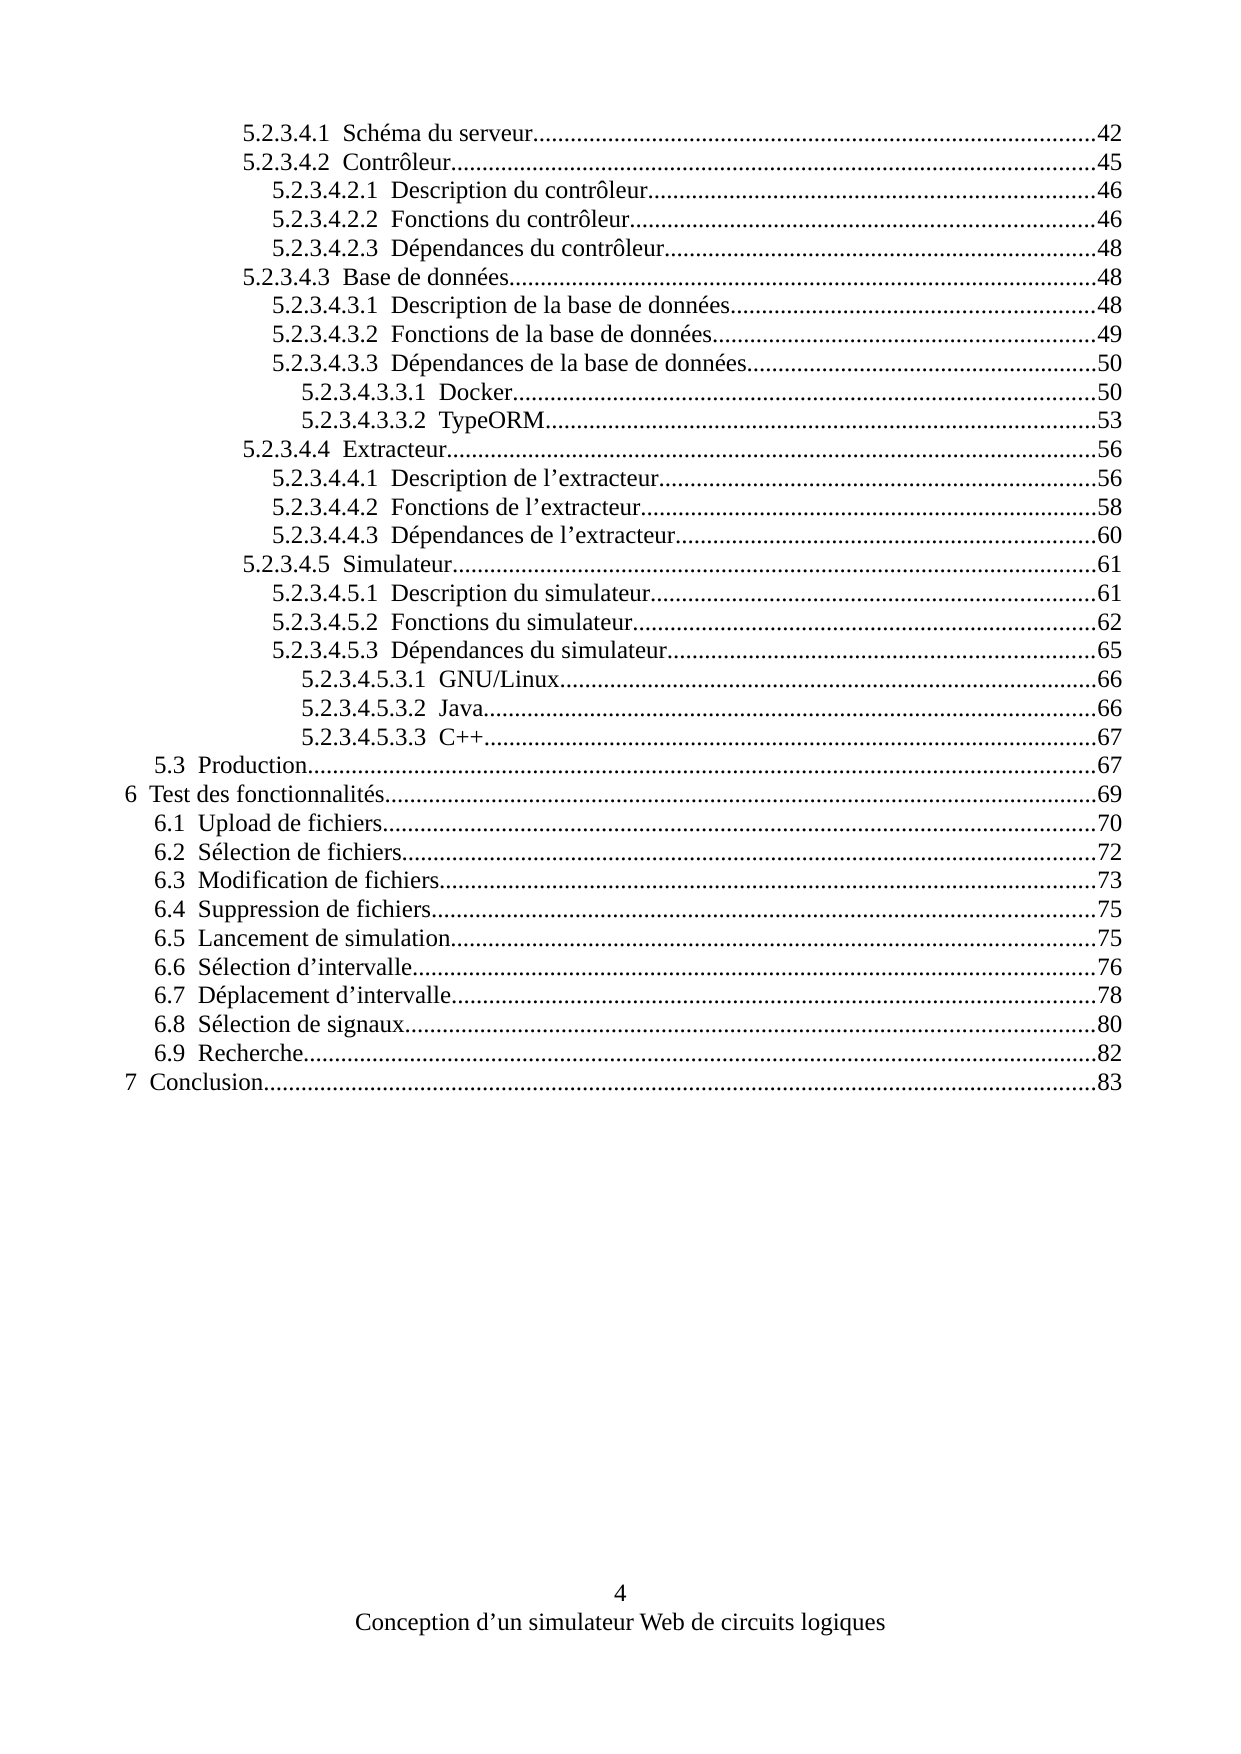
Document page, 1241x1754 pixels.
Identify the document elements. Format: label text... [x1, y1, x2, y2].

text 7 Conclusion 83 [118, 1067, 1122, 1096]
text 5.2.3.4.5.2 Fonctions du simulateur 62 [266, 607, 1122, 636]
text 5.2.3.4.1 Schéma du serveur 42 [236, 118, 1122, 147]
text 6.9 Recherche 82 [148, 1038, 1122, 1067]
text 6.6 Sélection d’intervalle 76 [148, 952, 1122, 981]
text 6.8 Sélection de signaux 80 [148, 1009, 1122, 1038]
text 5.2.3.4.2.1 Description du contrôleur 46 [266, 176, 1122, 204]
text 6.7 Déplacement d’intervalle 78 [148, 981, 1122, 1009]
text 5.2.3.4.5.3.1 GNU/Linux 66 [295, 664, 1122, 693]
text 5.2.3.4.2.3 Dépendances du contrôleur 48 [266, 233, 1122, 262]
text 5.2.3.4.5.3.3 C++ 67 [295, 722, 1122, 751]
text 6.3 Modification de fichiers 73 [148, 866, 1122, 894]
text 6.1 Upload de fichiers 70 [148, 808, 1122, 837]
text 5.2.3.4.2 Contrôleur 45 [236, 147, 1122, 176]
text 5.2.3.4.3.3 Dépendances de la base de données 50 [266, 348, 1122, 377]
text 6.4 Suppression de fichiers 75 [148, 894, 1122, 923]
text 5.2.3.4.5.3.2 Java 66 [295, 693, 1122, 722]
text 5.2.3.4.5.1 Description du simulateur 61 [266, 578, 1122, 607]
text 5.2.3.4.3 Base de données 48 [236, 262, 1122, 291]
text 5.3 Production 67 [148, 751, 1122, 779]
text 5.2.3.4.5.3 Dépendances du simulateur 65 [266, 636, 1122, 664]
text 6.2 Sélection de fichiers 72 [148, 837, 1122, 866]
text 5.2.3.4.4.3 Dépendances de l’extracteur 60 [266, 521, 1122, 549]
text 5.2.3.4.4.1 Description de l’extracteur 56 [266, 463, 1122, 492]
text 5.2.3.4.3.3.2 TypeORM 53 [295, 406, 1122, 434]
text 5.2.3.4.3.2 Fonctions de la base de données 49 [266, 319, 1122, 348]
text 5.2.3.4.2.2 Fonctions du contrôleur 46 [266, 204, 1122, 233]
text 6 Test des fonctionnalités 69 [118, 779, 1122, 808]
text 5.2.3.4.3.3.1 Docker 50 [295, 377, 1122, 406]
text 6.5 Lancement de simulation 75 [148, 923, 1122, 952]
text 5.2.3.4.5 Simulateur 61 [236, 549, 1122, 578]
text 5.2.3.4.4 Extracteur 56 [236, 434, 1122, 463]
text 5.2.3.4.4.2 Fonctions de l’extracteur 58 [266, 492, 1122, 521]
text 5.2.3.4.3.1 Description de la base de données 48 [266, 291, 1122, 319]
